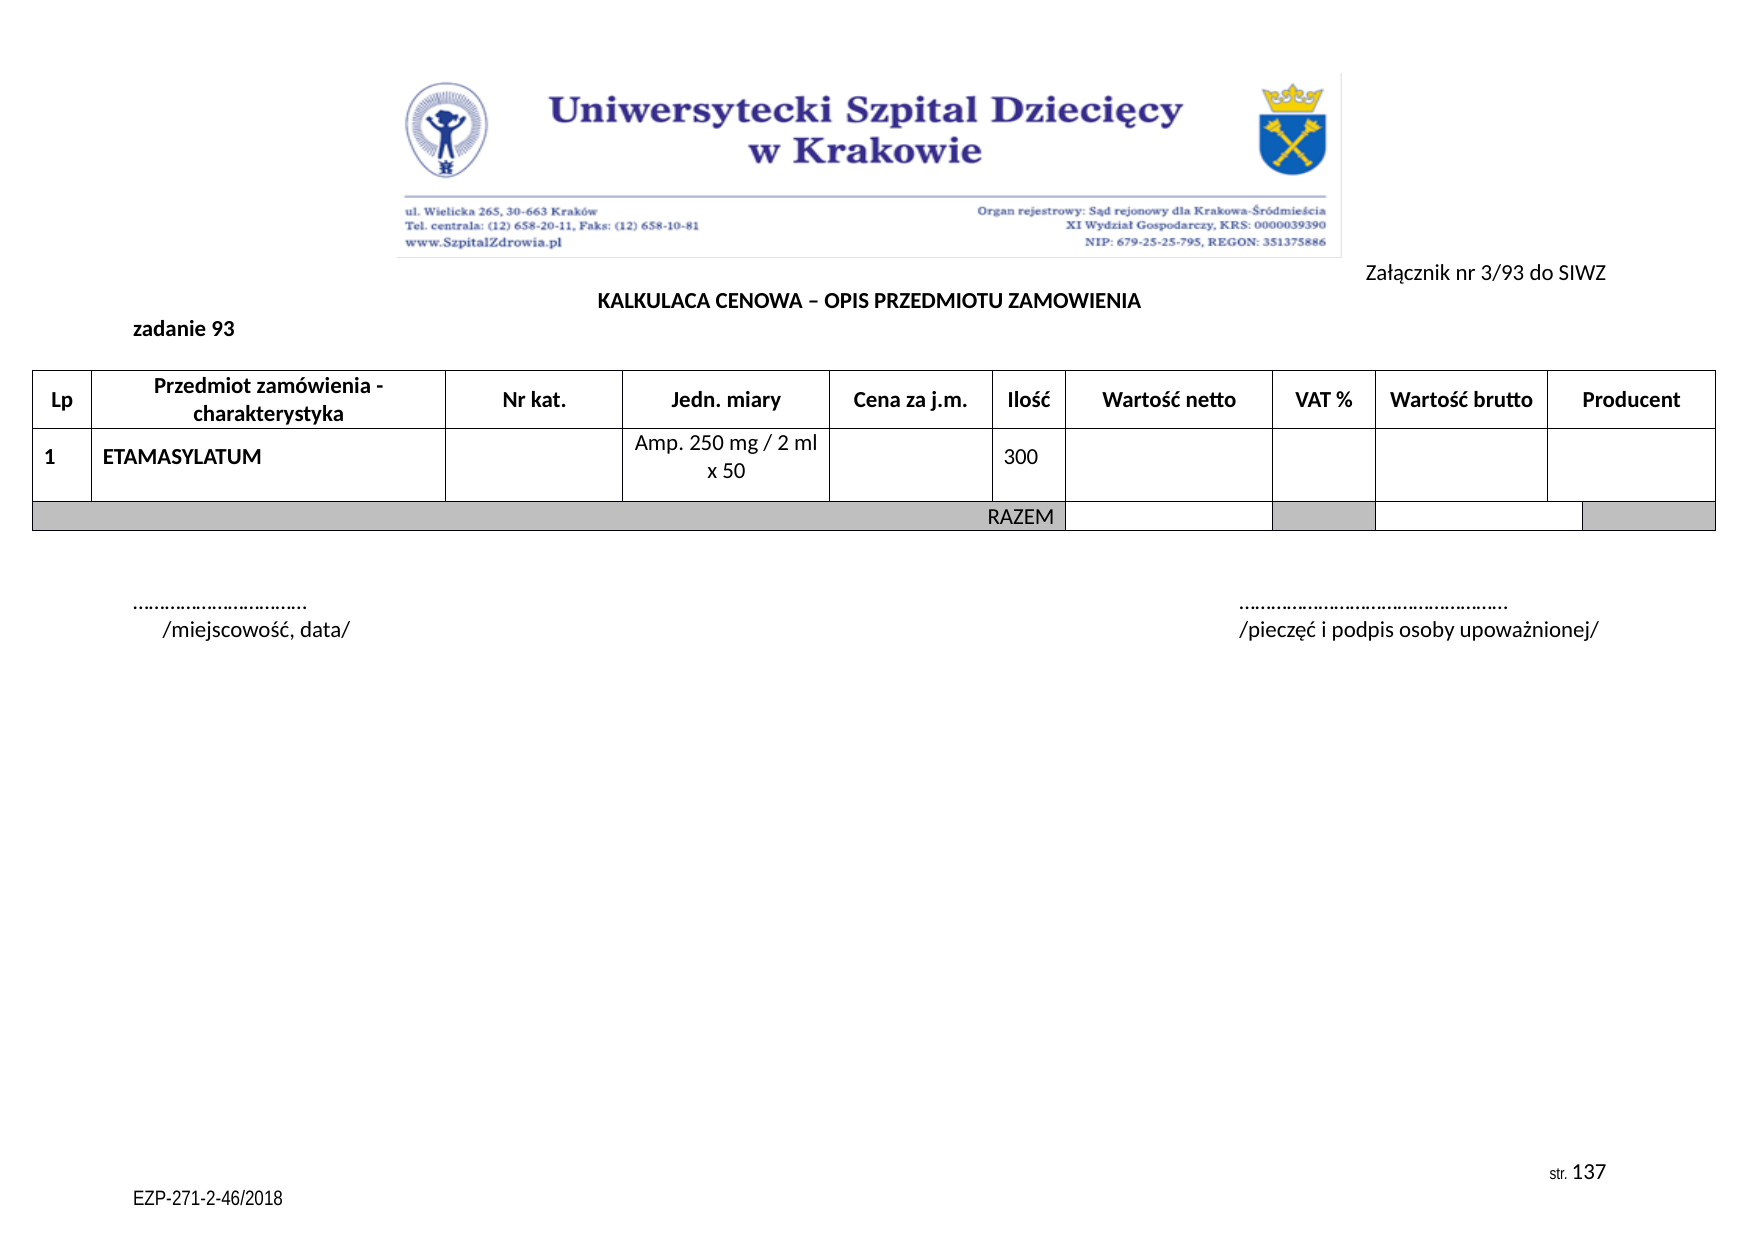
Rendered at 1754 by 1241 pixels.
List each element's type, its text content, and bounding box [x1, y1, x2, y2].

table_cell 300 [993, 429, 1065, 501]
table_header Lp [33, 371, 91, 427]
table_cell [1066, 429, 1272, 501]
table_cell [1548, 429, 1715, 501]
table_cell [1066, 502, 1272, 530]
table_cell [830, 429, 992, 501]
table_cell ETAMASYLATUM [92, 429, 445, 501]
table_cell [1376, 429, 1547, 501]
table_cell RAZEM [33, 502, 1065, 530]
text KALKULACA CENOWA – OPIS PRZEDMIOTU ZAMOWIENIA [133, 286, 1606, 314]
table_header Wartość brutto [1376, 371, 1547, 427]
table_cell [1376, 502, 1582, 530]
table_cell [1583, 502, 1715, 530]
table_cell [1273, 429, 1375, 501]
text Załącznik nr 3/93 do SIWZ [133, 258, 1606, 286]
list zadanie 93 [133, 314, 1606, 342]
table_cell 1 [33, 429, 91, 501]
text /miejscowość, data/ /pieczęć i podpis osoby upoważnionej/ [133, 615, 1606, 643]
table_cell [446, 429, 622, 501]
table_header Wartość netto [1066, 371, 1272, 427]
table_cell Amp. 250 mg / 2 ml x 50 [623, 429, 829, 501]
text …………………………… …………………………………………… [133, 587, 1606, 615]
table_header VAT % [1273, 371, 1375, 427]
table_header Jedn. miary [623, 371, 829, 427]
table_header Producent [1548, 371, 1715, 427]
table_header Przedmiot zamówienia - charakterystyka [92, 371, 445, 427]
table_cell [1273, 502, 1375, 530]
table_header Cena za j.m. [830, 371, 992, 427]
table_header Nr kat. [446, 371, 622, 427]
table_header Ilość [993, 371, 1065, 427]
